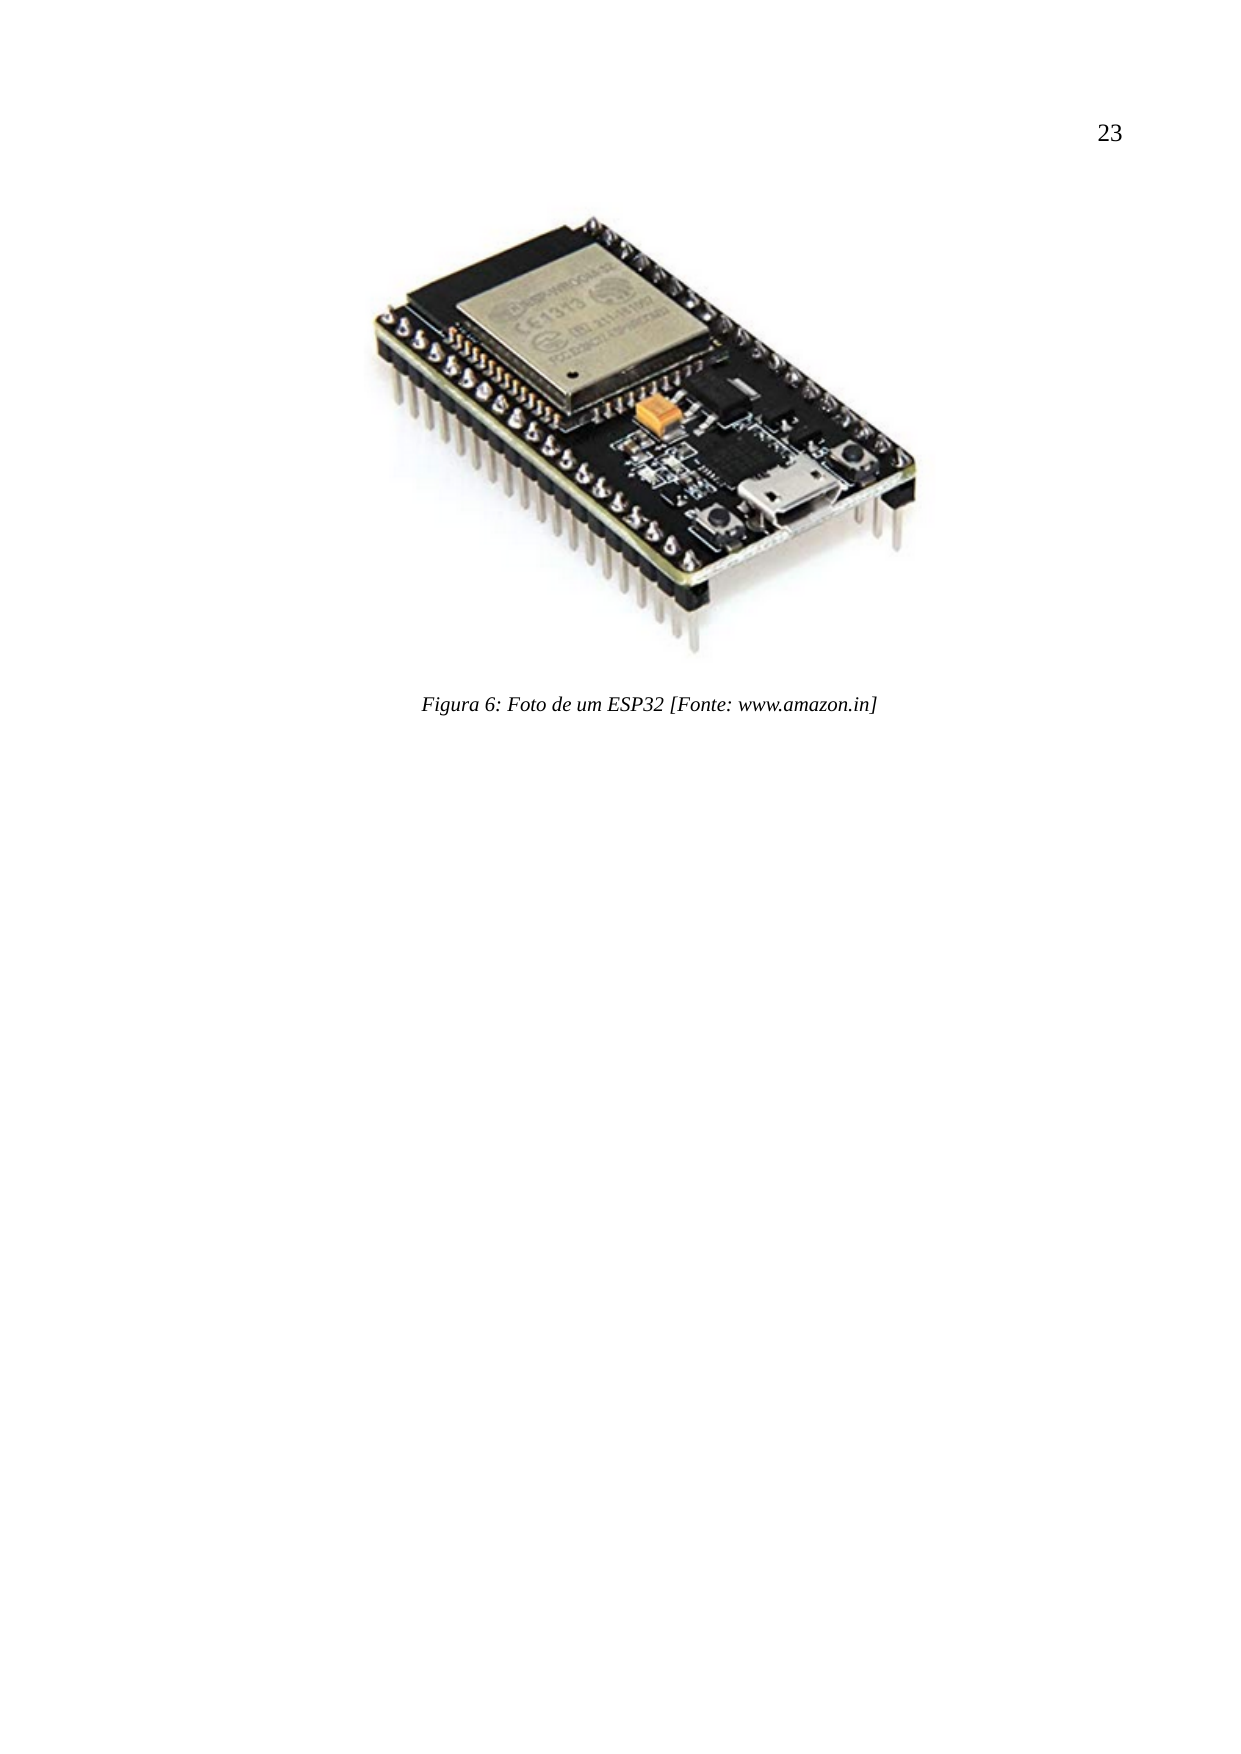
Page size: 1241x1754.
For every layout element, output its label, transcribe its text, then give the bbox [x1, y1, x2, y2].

picture [363, 189, 936, 681]
text Figura 6: Foto de um ESP32 [Fonte: www.amazon.in] [364, 681, 936, 716]
